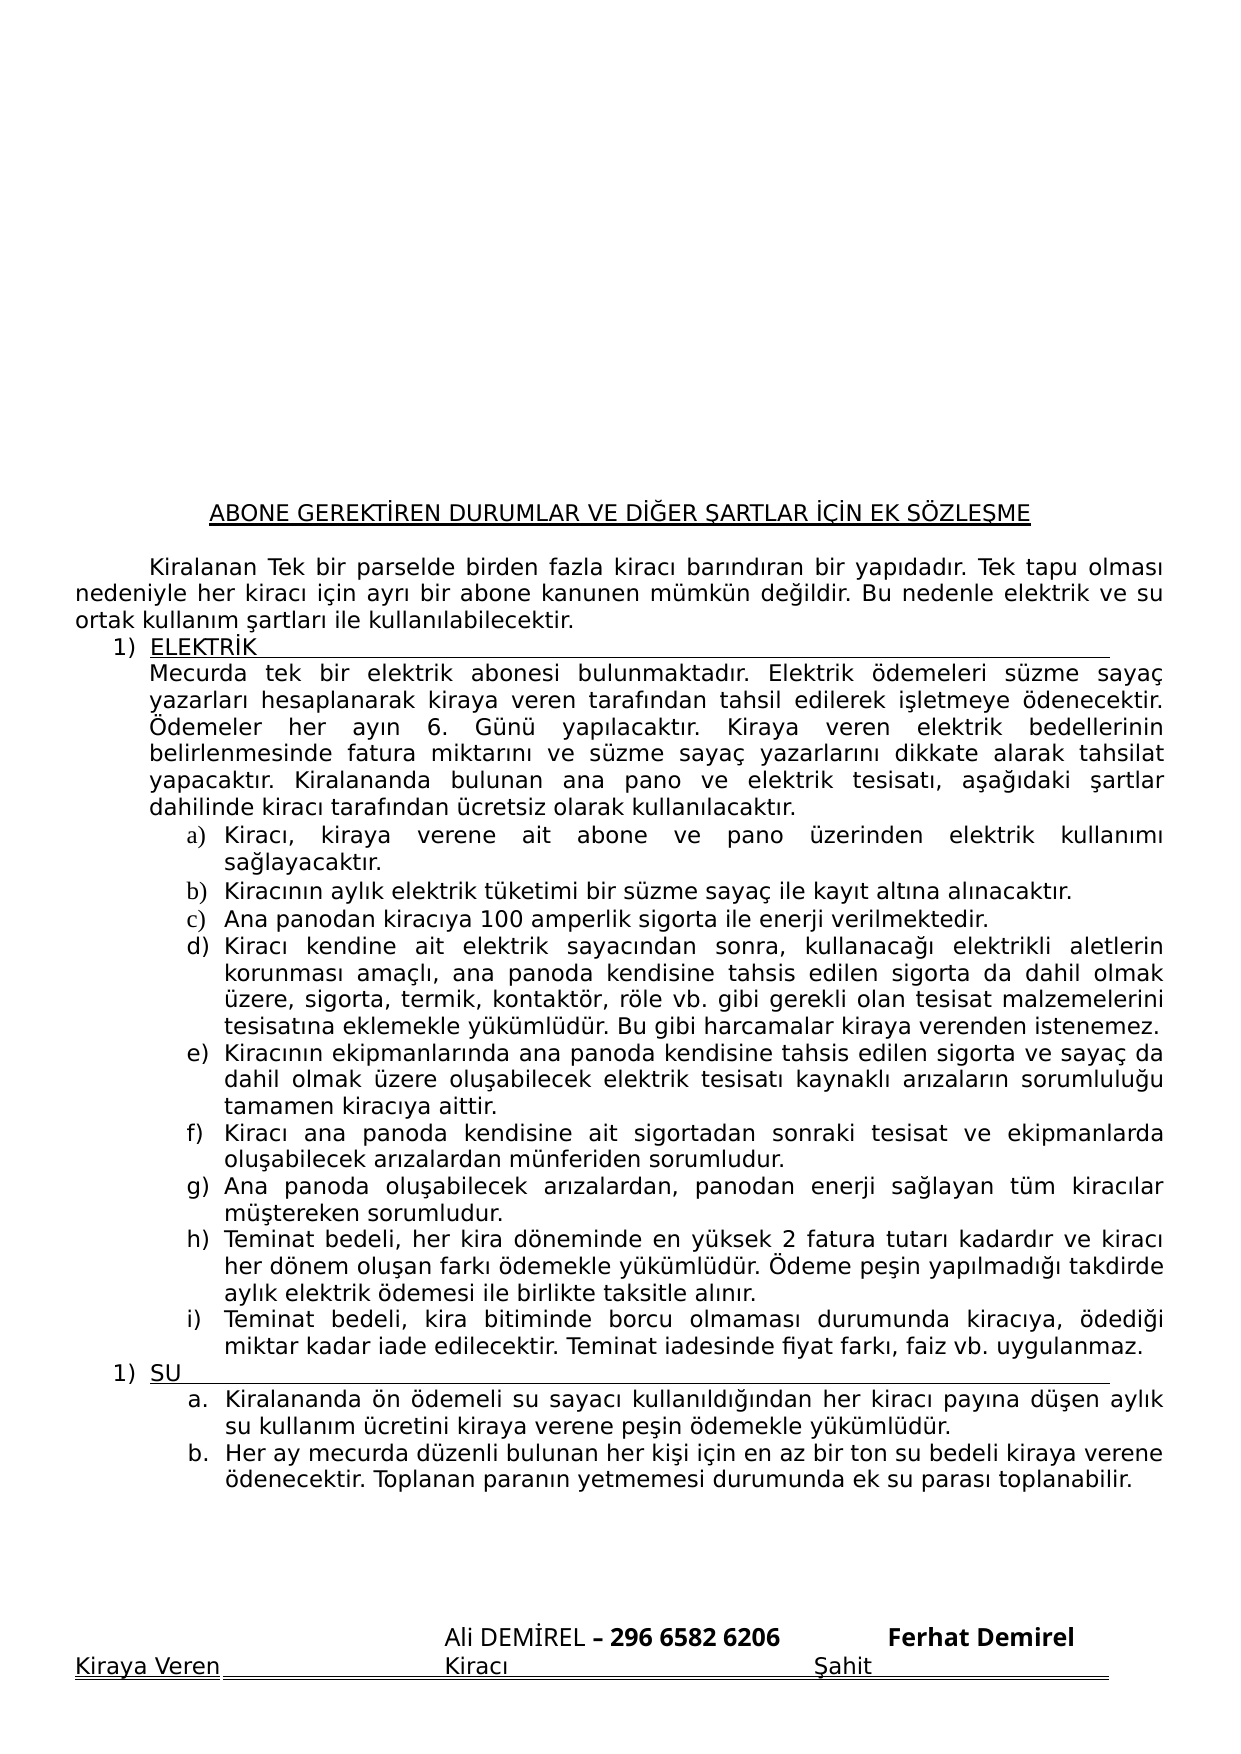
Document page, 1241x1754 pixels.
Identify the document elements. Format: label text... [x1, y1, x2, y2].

text ABONE GEREKTİREN DURUMLAR VE DİĞER ŞARTLAR İÇİN EK SÖZLEŞME [75, 500, 1165, 527]
list ELEKTRİK [112, 634, 1165, 660]
list Kiracı, kiraya verene ait abone ve pano üzerinden elektrik kullanımı sağlayacaktır. [186, 820, 1165, 876]
list Teminat bedeli, her kira döneminde en yüksek 2 fatura tutarı kadardır ve kiracı her dönem oluşan farkı ödemekle yükümlüdür. Ödeme peşin yapılmadığı takdirde aylık elektrik ödemesi ile birlikte taksitle alınır. [186, 1227, 1165, 1307]
list Kiracı ana panoda kendisine ait sigortadan sonraki tesisat ve ekipmanlarda oluşabilecek arızalardan münferiden sorumludur. [186, 1120, 1165, 1173]
list Kiracı kendine ait elektrik sayacından sonra, kullanacağı elektrikli aletlerin korunması amaçlı, ana panoda kendisine tahsis edilen sigorta da dahil olmak üzere, sigorta, termik, kontaktör, röle vb. gibi gerekli olan tesisat malzemelerini tesisatına eklemekle yükümlüdür. Bu gibi harcamalar kiraya verenden istenemez. [186, 933, 1165, 1040]
list Kiralananda ön ödemeli su sayacı kullanıldığından her kiracı payına düşen aylık su kullanım ücretini kiraya verene peşin ödemekle yükümlüdür. [187, 1387, 1165, 1440]
list Kiracının aylık elektrik tüketimi bir süzme sayaç ile kayıt altına alınacaktır. [186, 876, 1165, 904]
text Kiralanan Tek bir parselde birden fazla kiracı barındıran bir yapıdadır. Tek tapu olması nedeniyle her kiracı için ayrı bir abone kanunen mümkün değildir. Bu nedenle elektrik ve su ortak kullanım şartları ile kullanılabilecektir. [75, 554, 1165, 634]
list Teminat bedeli, kira bitiminde borcu olmaması durumunda kiracıya, ödediği miktar kadar iade edilecektir. Teminat iadesinde fiyat farkı, faiz vb. uygulanmaz. [186, 1307, 1165, 1360]
list Her ay mecurda düzenli bulunan her kişi için en az bir ton su bedeli kiraya verene ödenecektir. Toplanan paranın yetmemesi durumunda ek su parası toplanabilir. [187, 1440, 1165, 1493]
list SU [112, 1360, 1165, 1387]
list Kiracının ekipmanlarında ana panoda kendisine tahsis edilen sigorta ve sayaç da dahil olmak üzere oluşabilecek elektrik tesisatı kaynaklı arızaların sorumluluğu tamamen kiracıya aittir. [186, 1040, 1165, 1120]
list Ana panoda oluşabilecek arızalardan, panodan enerji sağlayan tüm kiracılar müştereken sorumludur. [186, 1173, 1165, 1227]
list Ana panodan kiracıya 100 amperlik sigorta ile enerji verilmektedir. [186, 904, 1165, 933]
text Mecurda tek bir elektrik abonesi bulunmaktadır. Elektrik ödemeleri süzme sayaç yazarları hesaplanarak kiraya veren tarafından tahsil edilerek işletmeye ödenecektir. Ödemeler her ayın 6. Günü yapılacaktır. Kiraya veren elektrik bedellerinin belirlenmesinde fatura miktarını ve süzme sayaç yazarlarını dikkate alarak tahsilat yapacaktır. Kiralananda bulunan ana pano ve elektrik tesisatı, aşağıdaki şartlar dahilinde kiracı tarafından ücretsiz olarak kullanılacaktır. [149, 660, 1165, 820]
